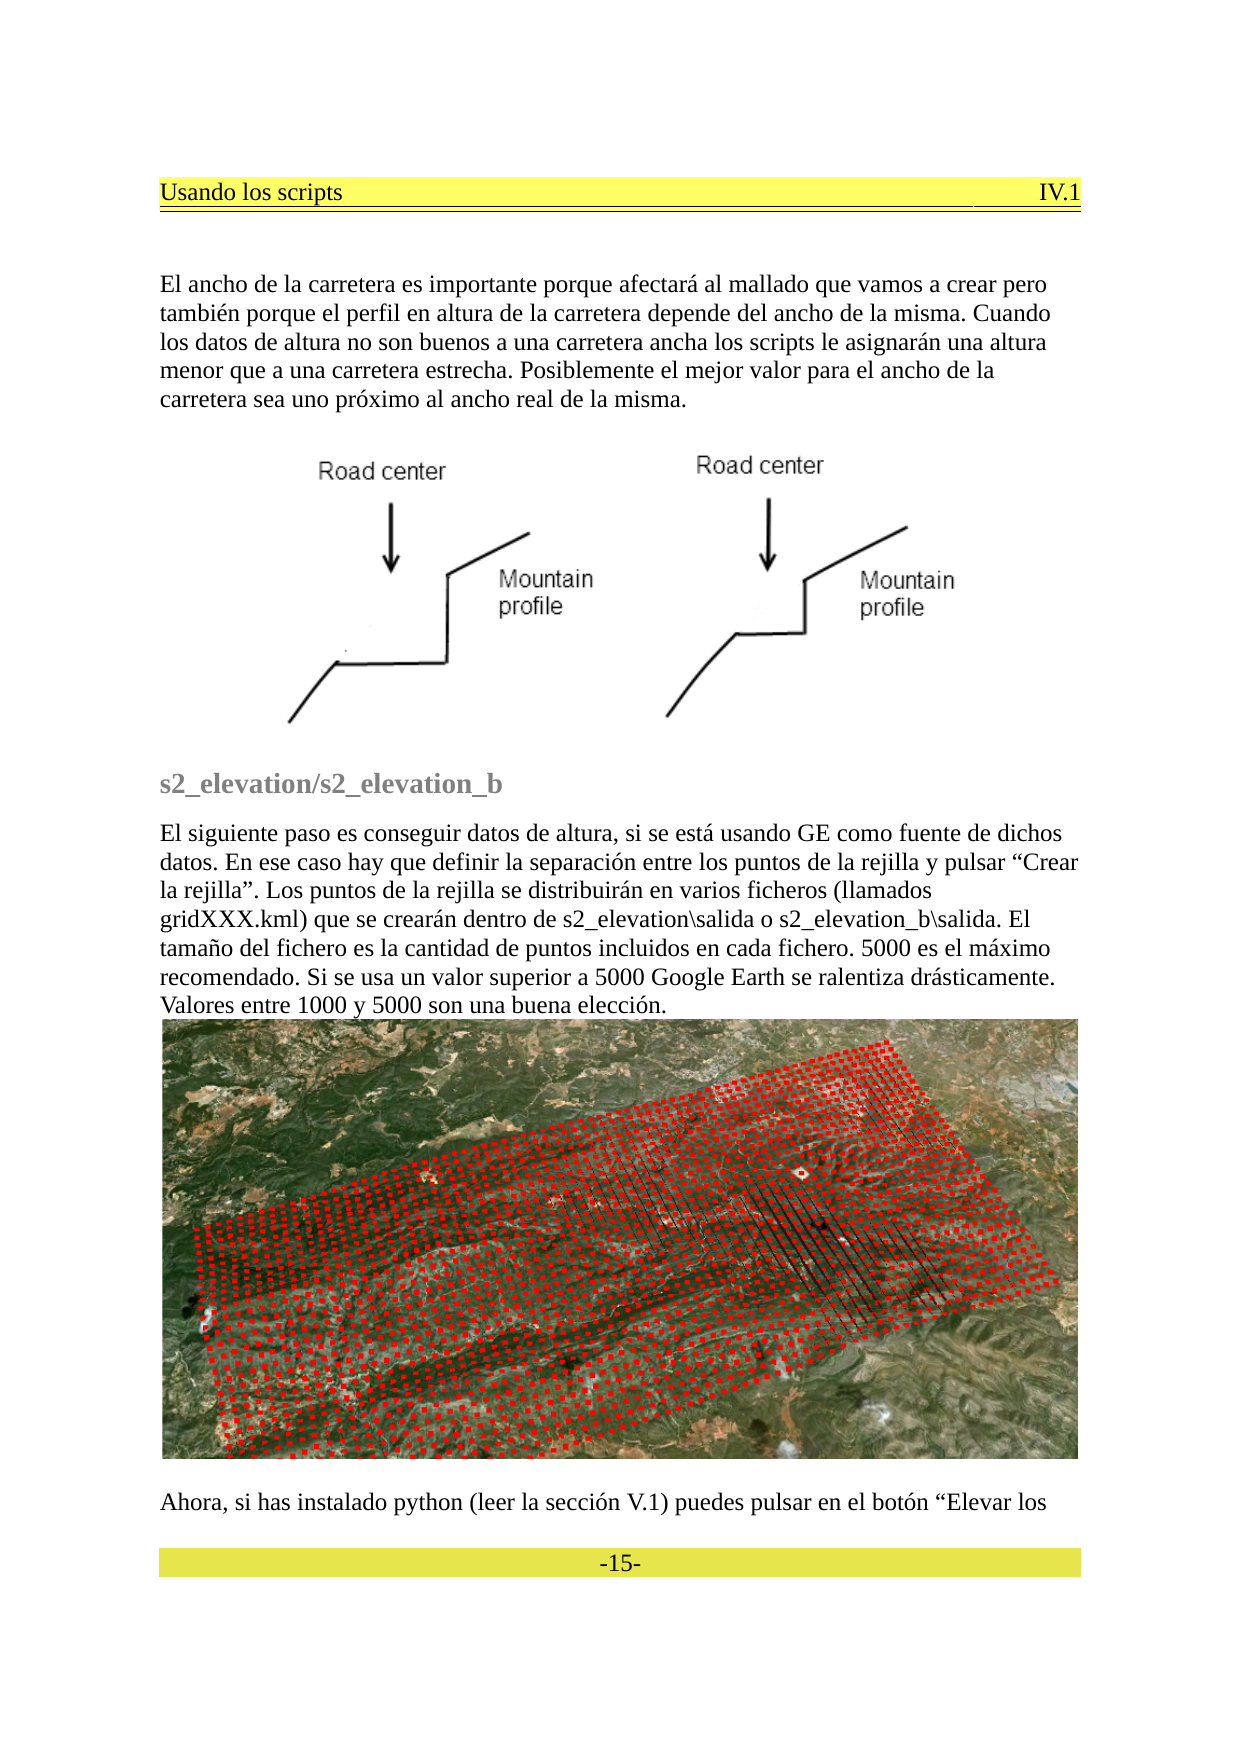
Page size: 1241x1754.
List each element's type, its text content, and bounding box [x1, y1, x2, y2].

picture [162, 1019, 1078, 1459]
subtitle s2_elevation/s2_elevation_b [159, 767, 1081, 800]
text El siguiente paso es conseguir datos de altura, si se está usando GE como fuente de dichos datos. En ese caso hay que definir la separación entre los puntos de la rejilla y pulsar “Crear la rejilla”. Los puntos de la rejilla se distribuirán en varios ficheros (llamados gridXXX.kml) que se crearán dentro de s2_elevation\salida o s2_elevation_b\salida. El tamaño del fichero es la cantidad de puntos incluidos en cada fichero. 5000 es el máximo recomendado. Si se usa un valor superior a 5000 Google Earth se ralentiza drásticamente. Valores entre 1000 y 5000 son una buena elección. [159, 818, 1081, 1019]
text El ancho de la carretera es importante porque afectará al mallado que vamos a crear pero también porque el perfil en altura de la carretera depende del ancho de la misma. Cuando los datos de altura no son buenos a una carretera ancha los scripts le asignarán una altura menor que a una carretera estrecha. Posiblemente el mejor valor para el ancho de la carretera sea uno próximo al ancho real de la misma. [159, 269, 1081, 413]
picture [271, 441, 970, 767]
text Ahora, si has instalado python (leer la sección V.1) puedes pulsar en el botón “Elevar los [159, 1487, 1081, 1516]
